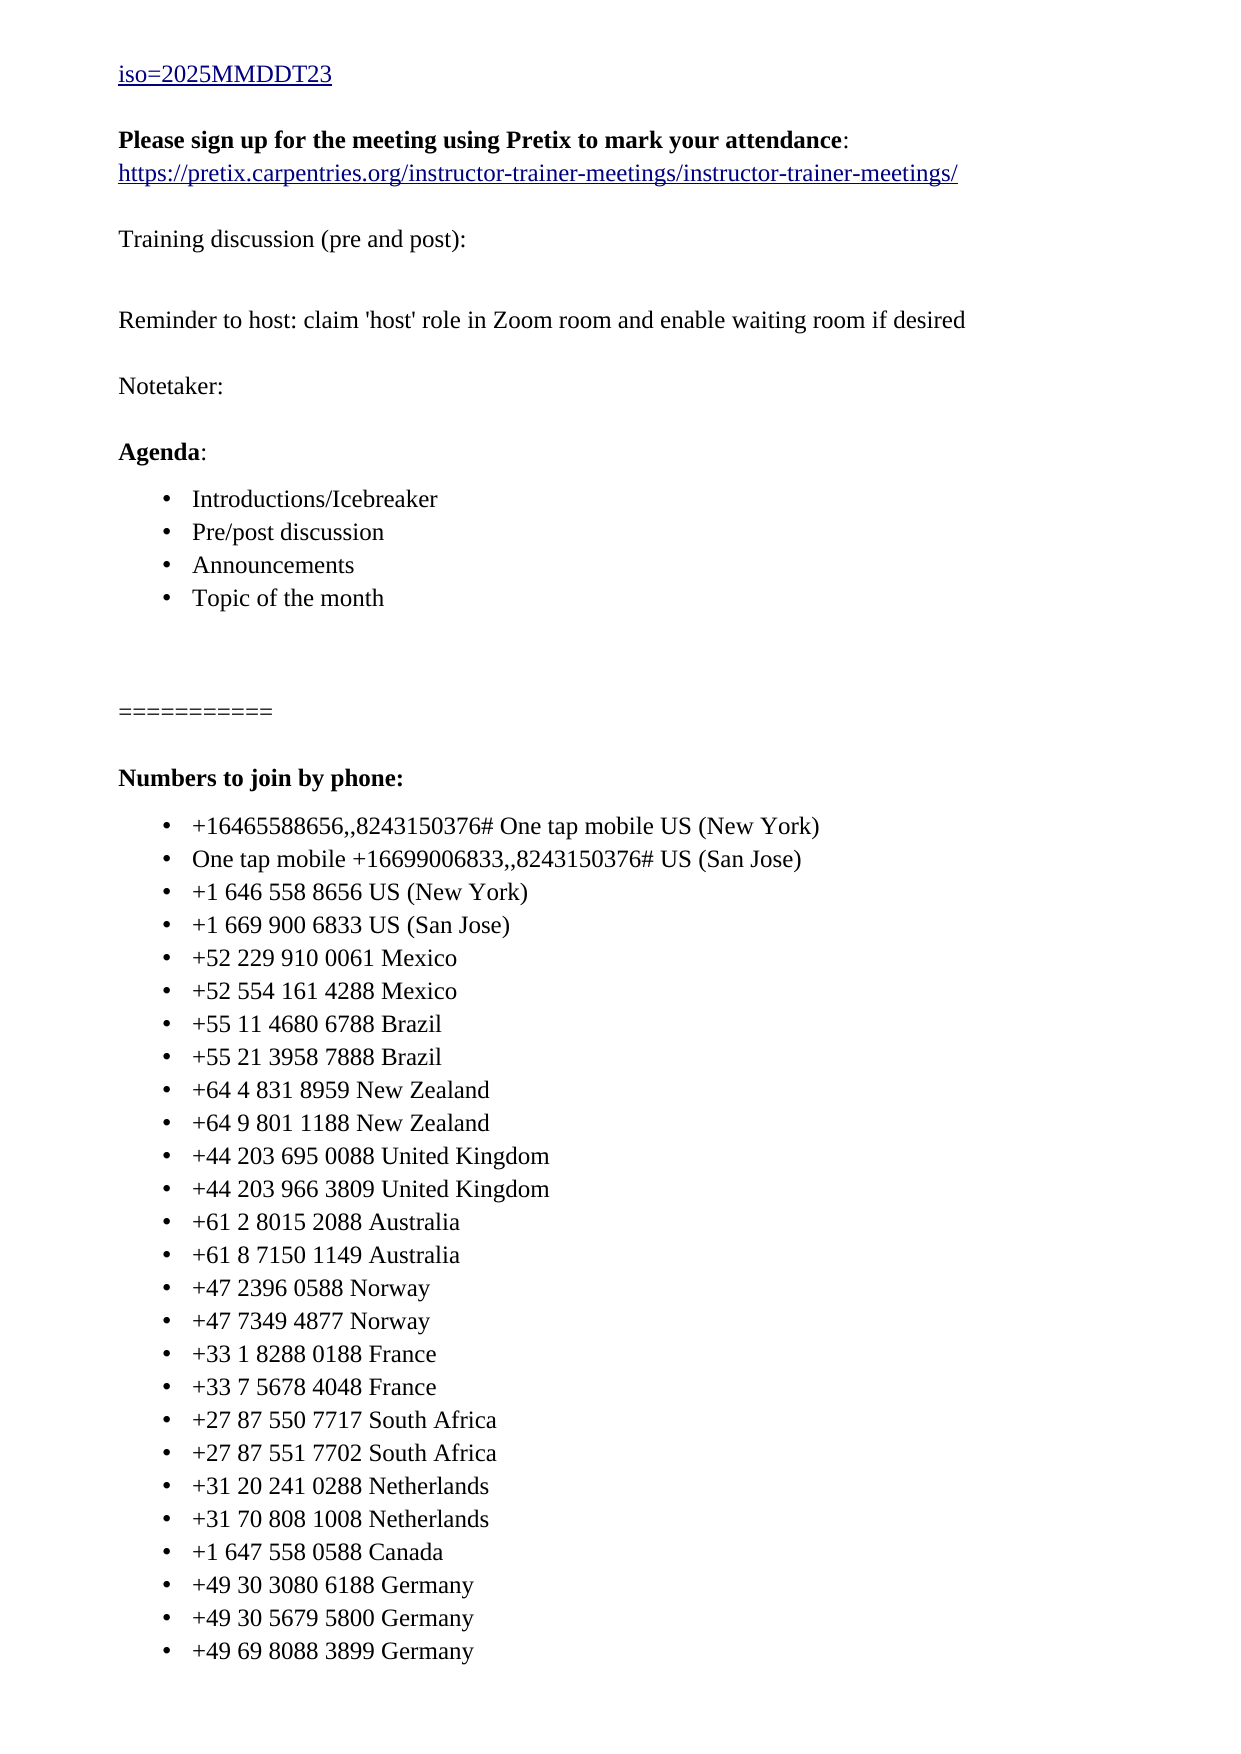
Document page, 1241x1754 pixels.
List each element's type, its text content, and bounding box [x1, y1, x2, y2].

list +33 7 5678 4048 France [162, 1372, 1181, 1401]
list +64 4 831 8959 New Zealand [162, 1075, 1181, 1104]
list +16465588656,,8243150376# One tap mobile US (New York) [162, 811, 1181, 839]
list +61 2 8015 2088 Australia [162, 1207, 1181, 1236]
list Topic of the month [162, 583, 1181, 612]
list Pre/post discussion [162, 517, 1181, 546]
list +1 647 558 0588 Canada [162, 1537, 1181, 1566]
list +61 8 7150 1149 Australia [162, 1240, 1181, 1269]
list Announcements [162, 551, 1181, 579]
list +44 203 695 0088 United Kingdom [162, 1141, 1181, 1170]
list +55 11 4680 6788 Brazil [162, 1009, 1181, 1038]
list +31 70 808 1008 Netherlands [162, 1504, 1181, 1533]
text iso=2025MMDDT23 Please sign up for the meeting using Pretix to mark your attendance: https://pretix.carpentries.org/instructor-trainer-meetings/instructor-trainer-meetings/ Training discussion (pre and post): [118, 59, 1181, 253]
list +47 2396 0588 Norway [162, 1273, 1181, 1302]
text Reminder to host: claim 'host' role in Zoom room and enable waiting room if desired Notetaker: Agenda: [118, 272, 1181, 466]
list +1 669 900 6833 US (San Jose) [162, 910, 1181, 939]
list +27 87 551 7702 South Africa [162, 1438, 1181, 1467]
list Introductions/Icebreaker [162, 484, 1181, 513]
list +33 1 8288 0188 France [162, 1339, 1181, 1368]
text =========== Numbers to join by phone: [118, 631, 1181, 792]
list +47 7349 4877 Norway [162, 1306, 1181, 1335]
list +1 646 558 8656 US (New York) [162, 877, 1181, 906]
list +49 30 5679 5800 Germany [162, 1603, 1181, 1632]
list +52 554 161 4288 Mexico [162, 976, 1181, 1005]
list +55 21 3958 7888 Brazil [162, 1042, 1181, 1071]
list +49 30 3080 6188 Germany [162, 1570, 1181, 1599]
list +27 87 550 7717 South Africa [162, 1405, 1181, 1434]
list +49 69 8088 3899 Germany [162, 1636, 1181, 1665]
list +52 229 910 0061 Mexico [162, 943, 1181, 972]
list +44 203 966 3809 United Kingdom [162, 1174, 1181, 1203]
list One tap mobile +16699006833,,8243150376# US (San Jose) [162, 844, 1181, 873]
list +64 9 801 1188 New Zealand [162, 1108, 1181, 1137]
list +31 20 241 0288 Netherlands [162, 1471, 1181, 1500]
